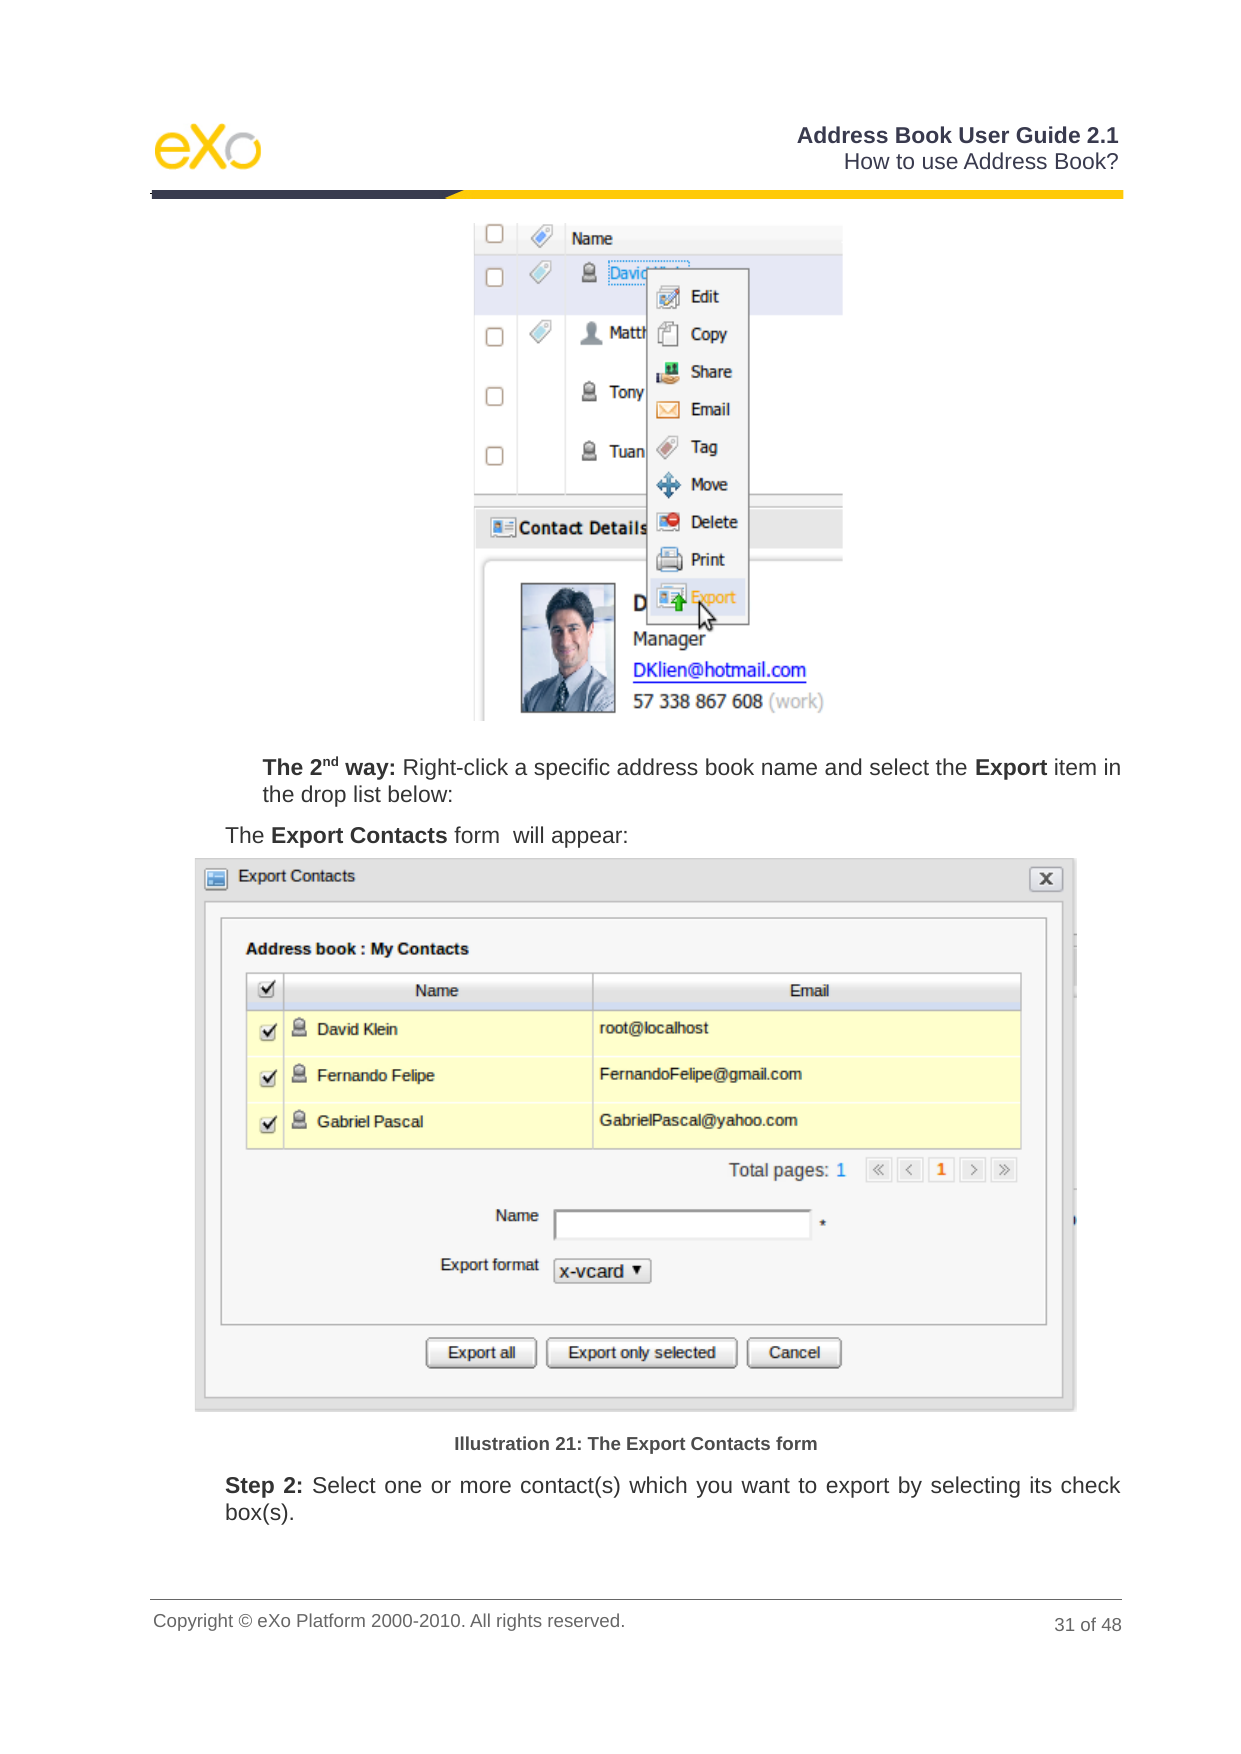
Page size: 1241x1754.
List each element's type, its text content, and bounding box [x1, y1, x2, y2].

picture [194, 858, 1077, 1412]
picture [473, 223, 843, 721]
list The 2nd way: Right-click a specific address book name and select the Export item in the drop list below: [225, 754, 1122, 807]
list Step 2: Select one or more contact(s) which you want to export by selecting its check box(s). [187, 1412, 1122, 1525]
picture [151, 190, 1124, 199]
picture [155, 123, 262, 170]
list Illustration 21: The Export Contacts form [195, 1412, 1077, 1454]
list The Export Contacts form will appear: [187, 822, 1122, 848]
